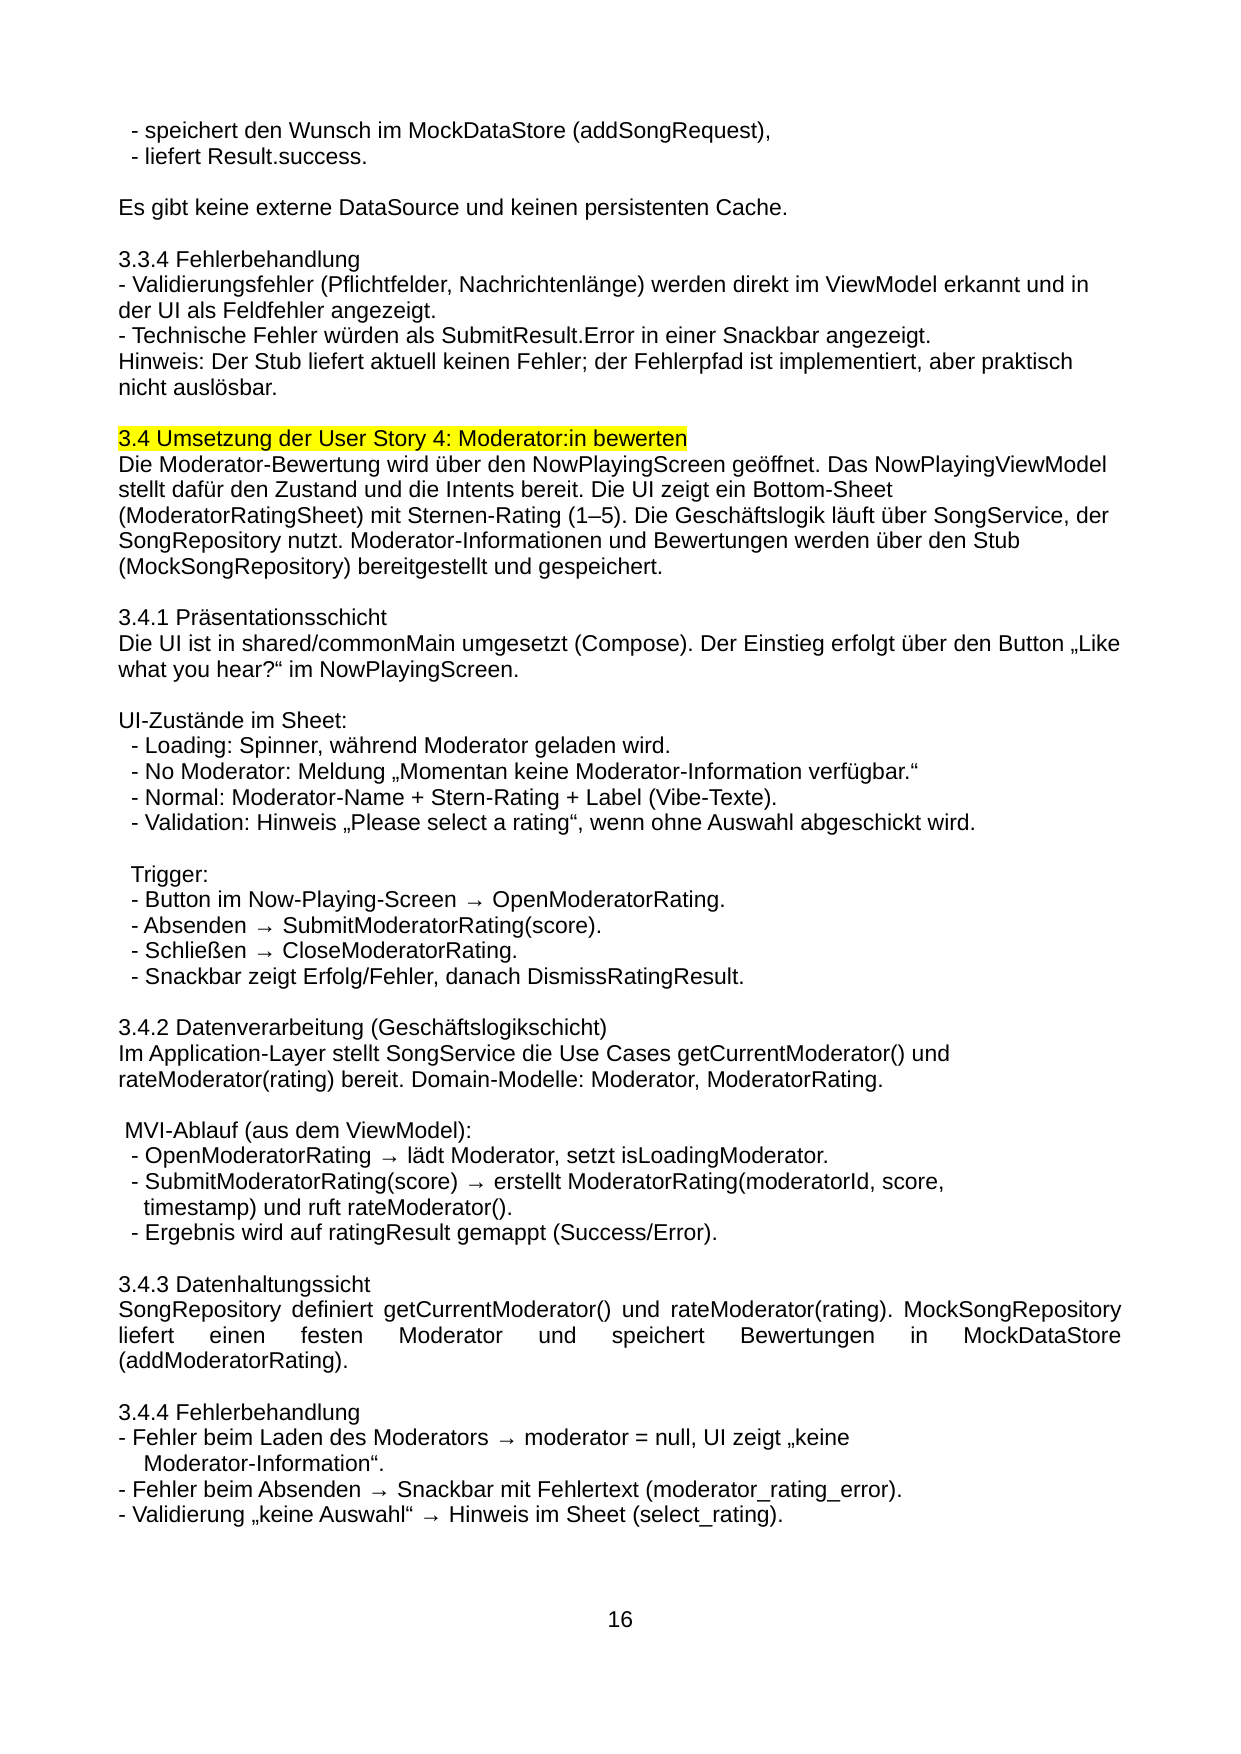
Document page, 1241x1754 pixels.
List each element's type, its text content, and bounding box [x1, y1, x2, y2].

text Die Moderator‑Bewertung wird über den NowPlayingScreen geöffnet. Das NowPlayingViewModel stellt dafür den Zustand und die Intents bereit. Die UI zeigt ein Bottom‑Sheet (ModeratorRatingSheet) mit Sternen‑Rating (1–5). Die Geschäftslogik läuft über SongService, der SongRepository nutzt. Moderator‑Informationen und Bewertungen werden über den Stub (MockSongRepository) bereitgestellt und gespeichert. 3.4.1 Präsentationsschicht Die UI ist in shared/commonMain umgesetzt (Compose). Der Einstieg erfolgt über den Button „Like what you hear?“ im NowPlayingScreen. [118, 451, 1122, 682]
text Hinweis: Der Stub liefert aktuell keinen Fehler; der Fehlerpfad ist implementiert, aber praktisch nicht auslösbar. [118, 349, 1122, 426]
text - Fehler beim Laden des Moderators → moderator = null, UI zeigt „keine [118, 1425, 1122, 1451]
text - speichert den Wunsch im MockDataStore (addSongRequest), [118, 118, 1122, 144]
text - Validierung „keine Auswahl“ → Hinweis im Sheet (select_rating). [118, 1502, 1122, 1527]
text 3.4.4 Fehlerbehandlung [118, 1399, 1122, 1425]
text UI‑Zustände im Sheet: [118, 707, 1122, 733]
text 3.4.3 Datenhaltungssicht [118, 1271, 1122, 1297]
text Im Application‑Layer stellt SongService die Use Cases getCurrentModerator() und [118, 1041, 1122, 1066]
text - Normal: Moderator‑Name + Stern‑Rating + Label (Vibe‑Texte). [118, 784, 1122, 810]
text timestamp) und ruft rateModerator(). [118, 1194, 1122, 1220]
text - Fehler beim Absenden → Snackbar mit Fehlertext (moderator_rating_error). [118, 1476, 1122, 1502]
text - Loading: Spinner, während Moderator geladen wird. [118, 733, 1122, 759]
text - No Moderator: Meldung „Momentan keine Moderator‑Information verfügbar.“ [118, 759, 1122, 784]
text Moderator‑Information“. [118, 1451, 1122, 1476]
text - liefert Result.success. [118, 144, 1122, 169]
text 3.4 Umsetzung der User Story 4: Moderator:in bewerten [118, 426, 1122, 451]
text 3.3.4 Fehlerbehandlung - Validierungsfehler (Pflichtfelder, Nachrichtenlänge) werden direkt im ViewModel erkannt und in der UI als Feldfehler angezeigt. [118, 246, 1122, 323]
text - Ergebnis wird auf ratingResult gemappt (Success/Error). [118, 1220, 1122, 1271]
text Es gibt keine externe DataSource und keinen persistenten Cache. [118, 195, 1122, 221]
text - Validation: Hinweis „Please select a rating“, wenn ohne Auswahl abgeschickt wird. [118, 810, 1122, 836]
text - OpenModeratorRating → lädt Moderator, setzt isLoadingModerator. [118, 1143, 1122, 1169]
text rateModerator(rating) bereit. Domain‑Modelle: Moderator, ModeratorRating. [118, 1066, 1122, 1092]
text - Technische Fehler würden als SubmitResult.Error in einer Snackbar angezeigt. [118, 323, 1122, 349]
text - Absenden → SubmitModeratorRating(score). [118, 912, 1122, 938]
text 3.4.2 Datenverarbeitung (Geschäftslogikschicht) [118, 1015, 1122, 1041]
text MVI‑Ablauf (aus dem ViewModel): [118, 1117, 1122, 1143]
text SongRepository definiert getCurrentModerator() und rateModerator(rating). MockSongRepository liefert einen festen Moderator und speichert Bewertungen in MockDataStore (addModeratorRating). [118, 1297, 1122, 1399]
text - Schließen → CloseModeratorRating. [118, 938, 1122, 964]
text - SubmitModeratorRating(score) → erstellt ModeratorRating(moderatorId, score, [118, 1169, 1122, 1194]
text Trigger: [118, 861, 1122, 887]
text - Button im Now‑Playing‑Screen → OpenModeratorRating. [118, 887, 1122, 912]
text - Snackbar zeigt Erfolg/Fehler, danach DismissRatingResult. [118, 964, 1122, 1015]
